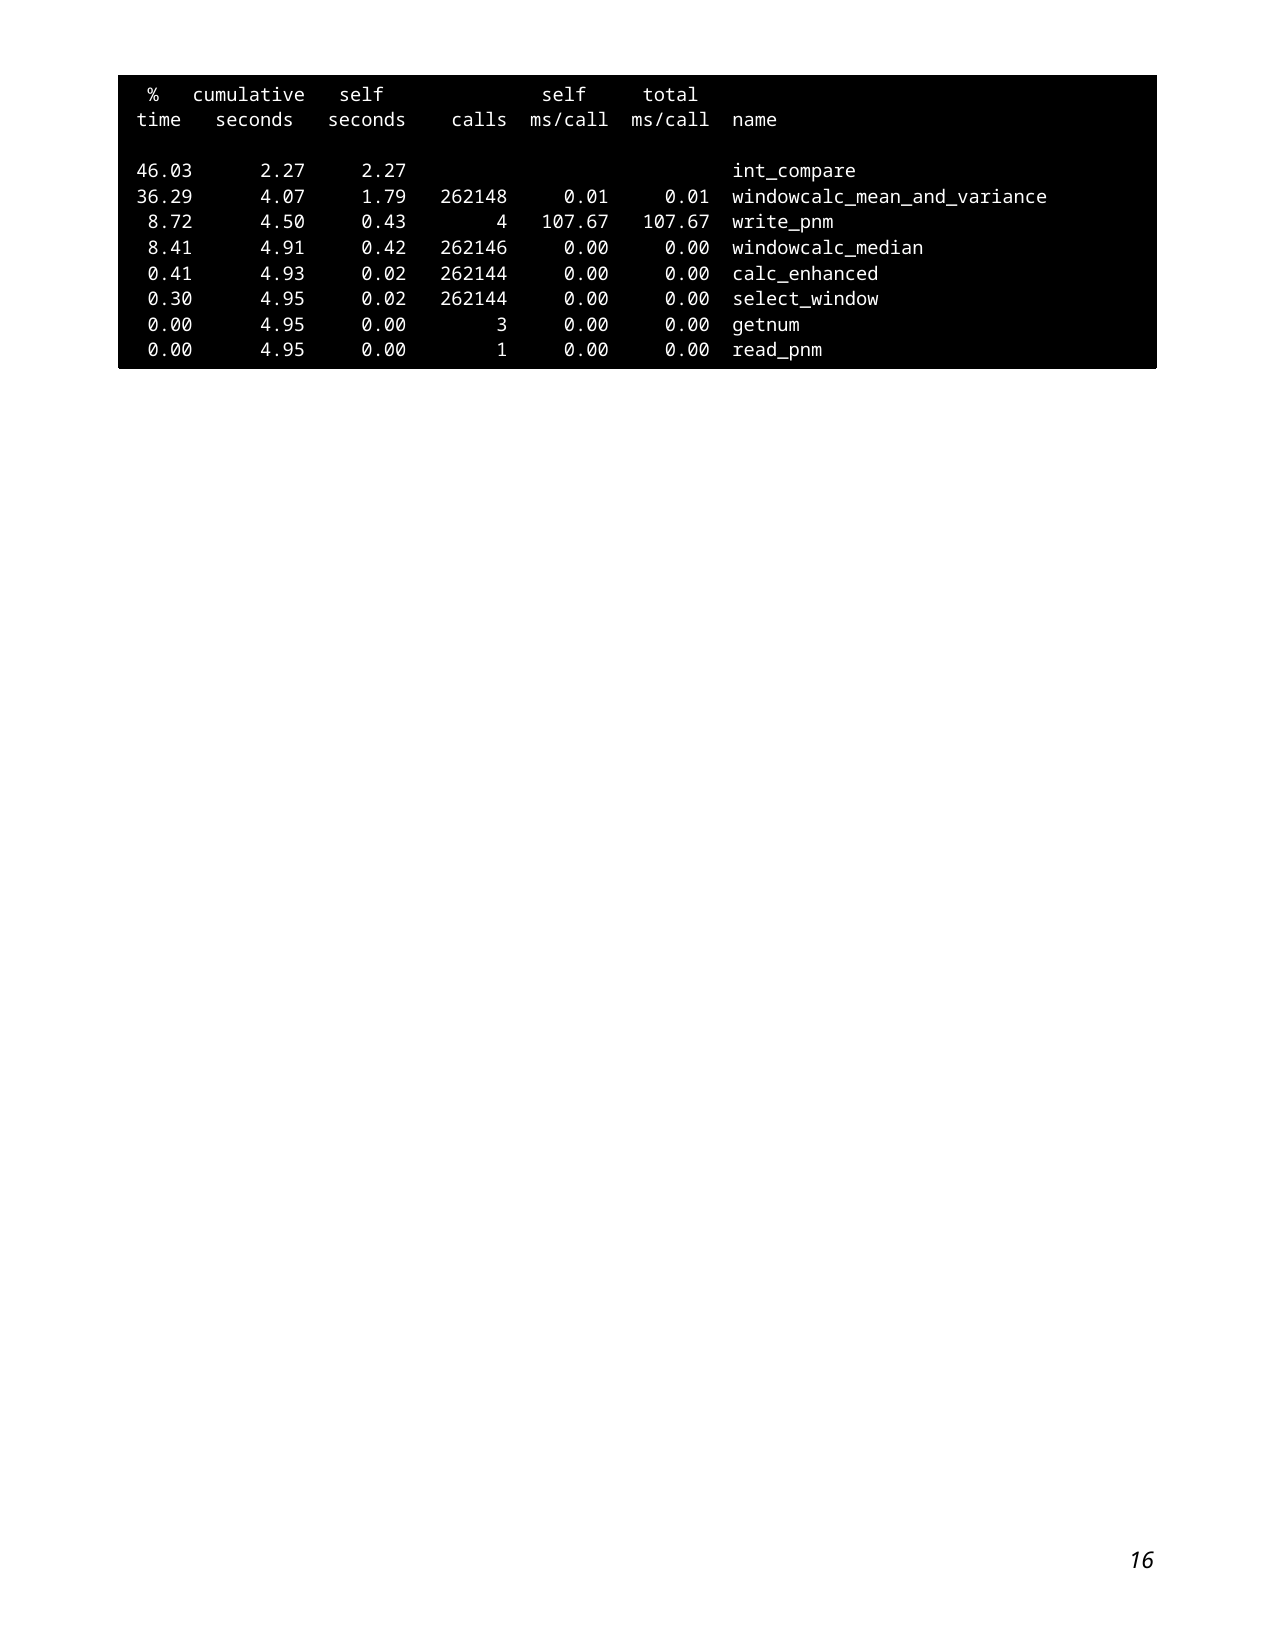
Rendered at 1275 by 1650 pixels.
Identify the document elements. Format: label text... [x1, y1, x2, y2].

text 36.29 4.07 1.79 262148 0.01 0.01 windowcalc_mean_and_variance [120, 177, 1156, 203]
text 0.00 4.95 0.00 3 0.00 0.00 getnum [120, 305, 1156, 330]
text 0.00 4.95 0.00 1 0.00 0.00 read_pnm [120, 330, 1156, 368]
text 8.72 4.50 0.43 4 107.67 107.67 write_pnm [120, 203, 1156, 228]
text time seconds seconds calls ms/call ms/call name [120, 101, 1156, 126]
text % cumulative self self total [120, 76, 1156, 101]
text 46.03 2.27 2.27 int_compare [120, 152, 1156, 177]
text 8.41 4.91 0.42 262146 0.00 0.00 windowcalc_median [120, 228, 1156, 254]
text 0.30 4.95 0.02 262144 0.00 0.00 select_window [120, 279, 1156, 305]
text 0.41 4.93 0.02 262144 0.00 0.00 calc_enhanced [120, 254, 1156, 279]
